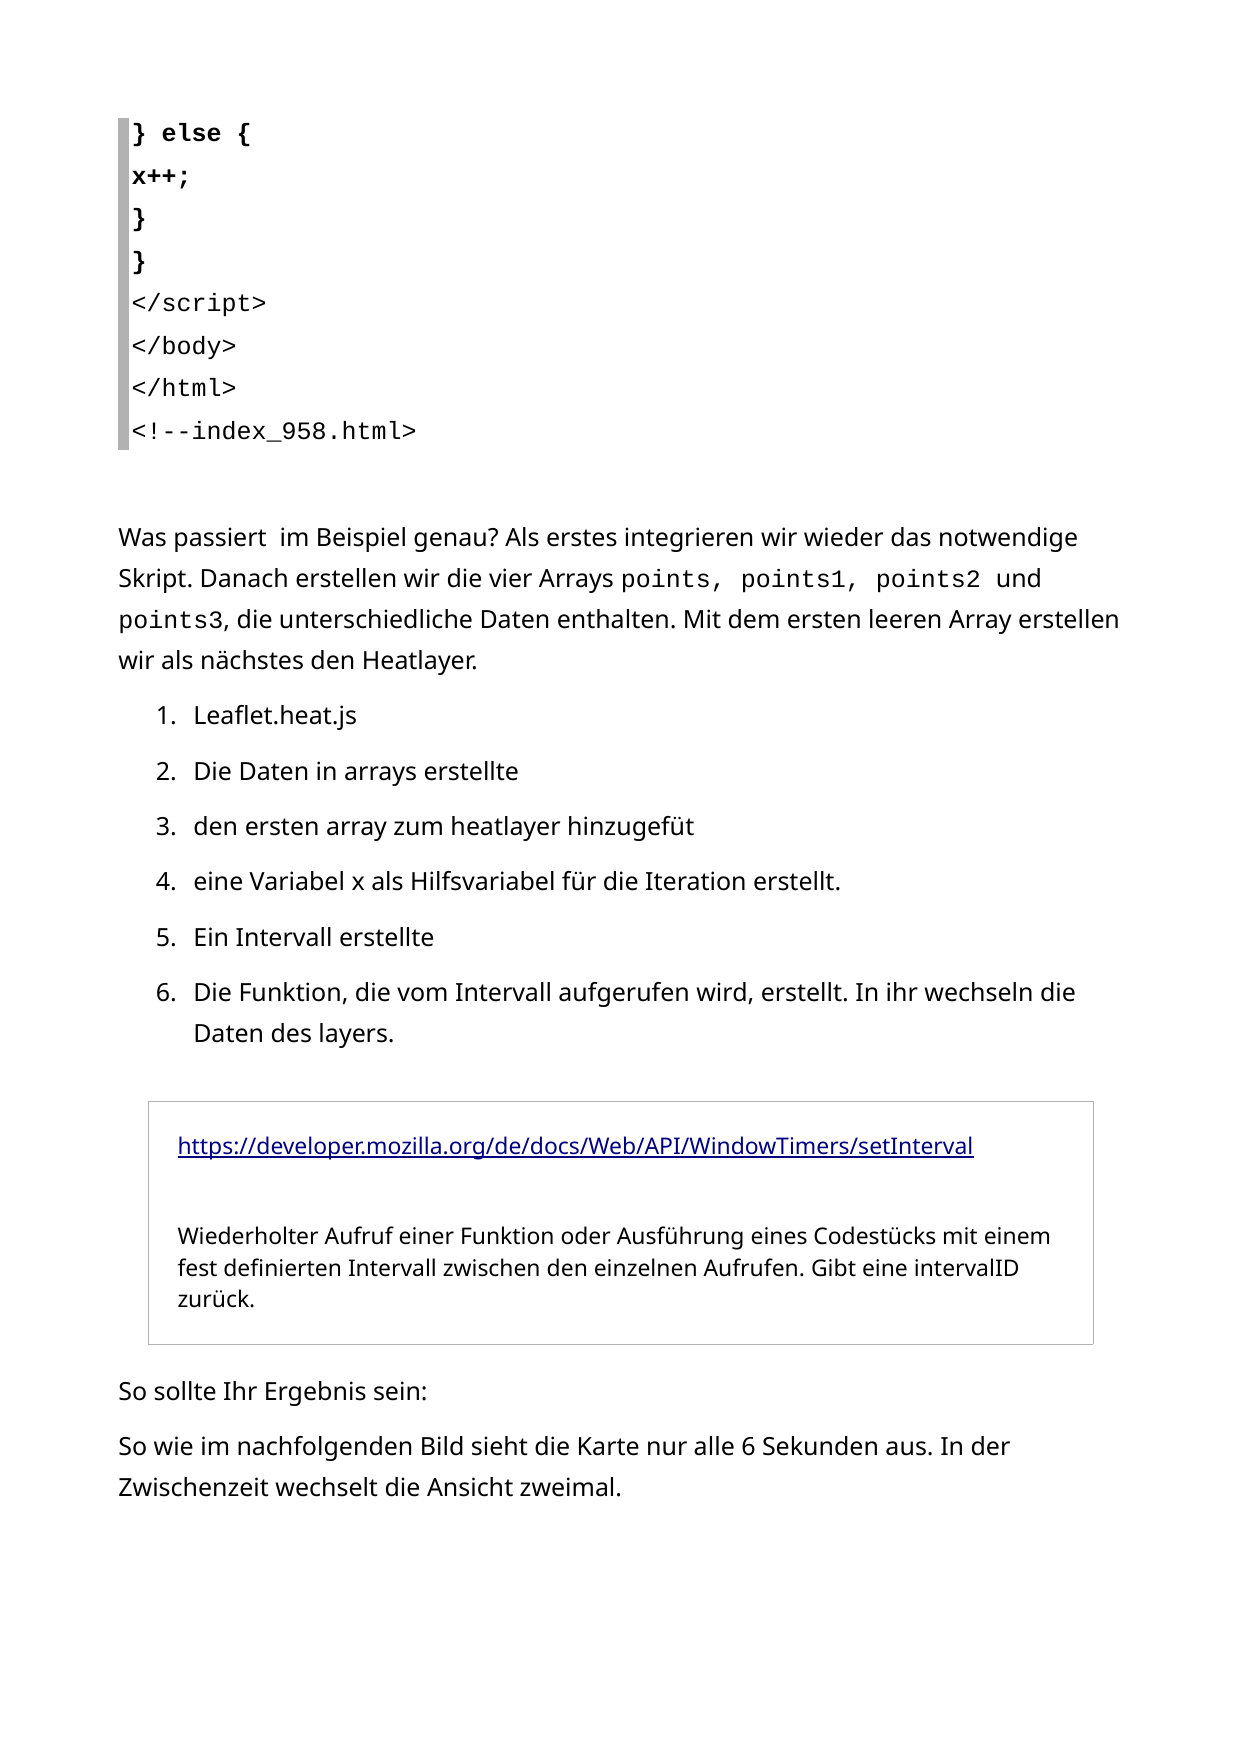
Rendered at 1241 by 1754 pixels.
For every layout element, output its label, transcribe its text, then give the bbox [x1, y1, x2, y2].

text } else { [129, 118, 1122, 149]
list eine Variabel x als Hilfsvariabel für die Iteration erstellt. [156, 864, 1122, 898]
text So sollte Ihr Ergebnis sein: [118, 1373, 1122, 1407]
list Ein Intervall erstellte [156, 919, 1122, 953]
text } [129, 246, 1122, 277]
text <!--index_958.html> [129, 416, 1122, 450]
list Die Daten in arrays erstellte [156, 753, 1122, 787]
text </script> [129, 288, 1122, 319]
text </body> [129, 331, 1122, 362]
text x++; [129, 161, 1122, 192]
text Was passiert im Beispiel genau? Als erstes integrieren wir wieder das notwendige Skript. Danach erstellen wir die vier Arrays points, points1, points2 und points3, die unterschiedliche Daten enthalten. Mit dem ersten leeren Array erstellen wir als nächstes den Heatlayer. [118, 519, 1122, 676]
list Die Funktion, die vom Intervall aufgerufen wird, erstellt. In ihr wechseln die Daten des layers. [156, 975, 1122, 1050]
text So wie im nachfolgenden Bild sieht die Karte nur alle 6 Sekunden aus. In der Zwischenzeit wechselt die Ansicht zweimal. [118, 1428, 1122, 1503]
list Leaflet.heat.js [156, 698, 1122, 732]
text </html> [129, 373, 1122, 404]
list den ersten array zum heatlayer hinzugefüt [156, 808, 1122, 843]
text https://developer.mozilla.org/de/docs/Web/API/WindowTimers/setInterval [149, 1102, 1093, 1161]
text } [129, 203, 1122, 234]
text Wiederholter Aufruf einer Funktion oder Ausführung eines Codestücks mit einem fest definierten Intervall zwischen den einzelnen Aufrufen. Gibt eine intervalID zurück. [149, 1191, 1093, 1344]
